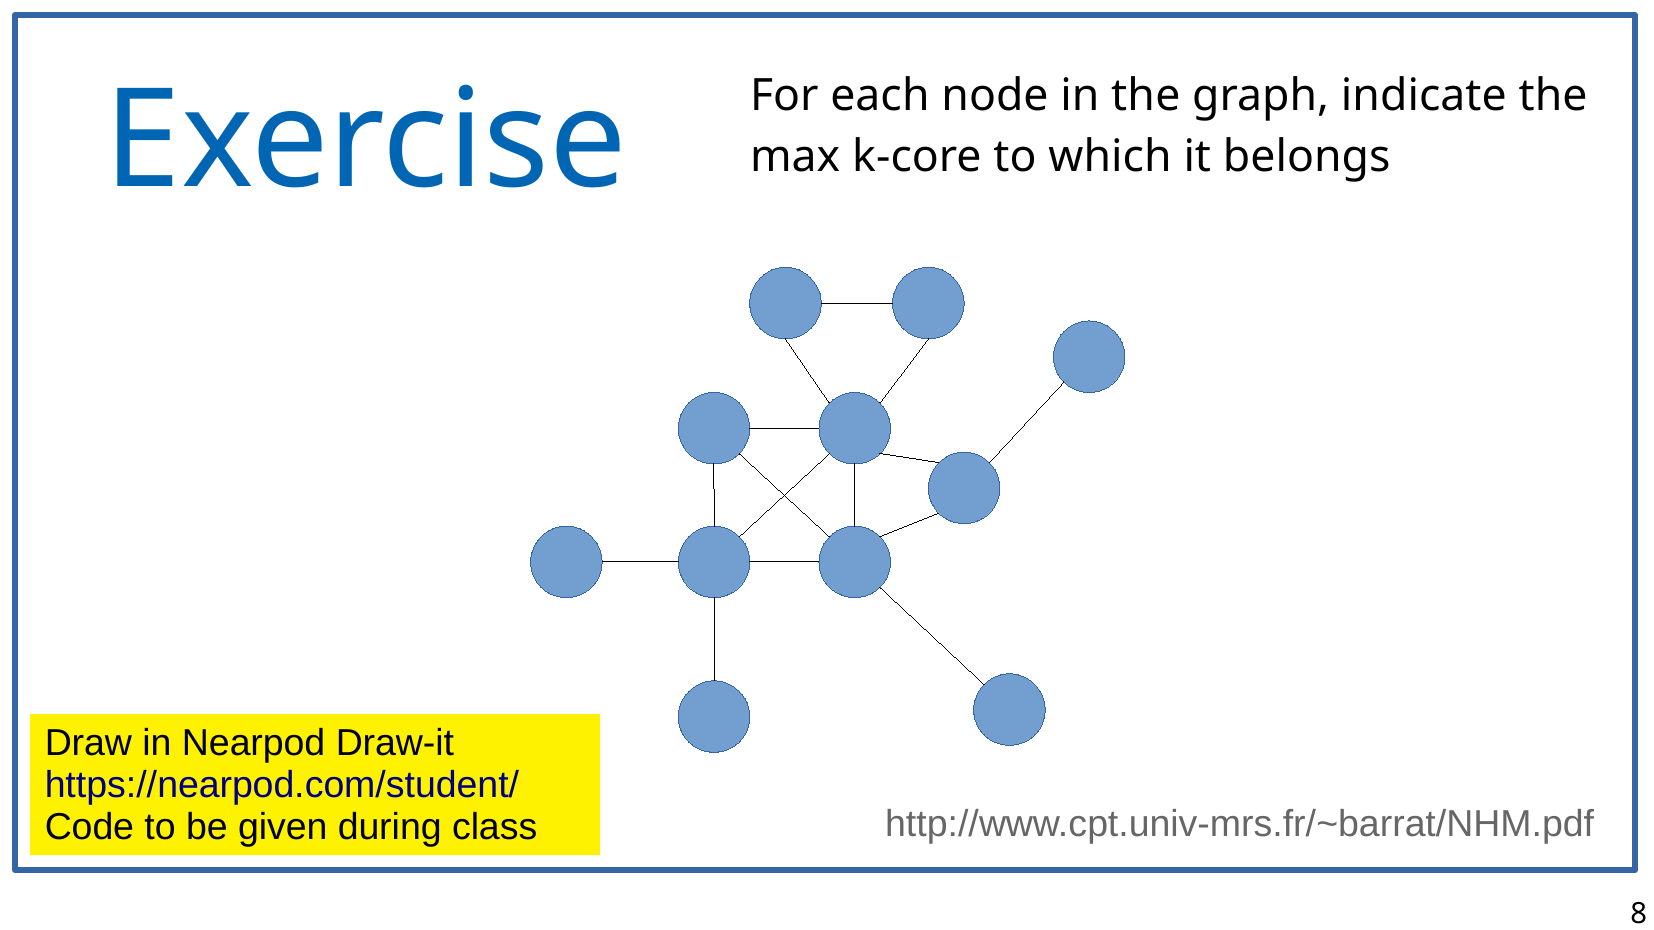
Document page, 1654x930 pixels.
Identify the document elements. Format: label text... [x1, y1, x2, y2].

title Exercise [34, 29, 698, 237]
text_box [749, 267, 822, 339]
text_box [678, 526, 750, 598]
text_box [1053, 320, 1125, 393]
text_box [678, 392, 750, 464]
list For each node in the graph, indicate the max k-core to which it belongs [750, 62, 1591, 226]
text_box [530, 526, 603, 598]
text_box [928, 452, 1000, 524]
text_box [818, 526, 891, 598]
text_box Draw in Nearpod Draw-it https://nearpod.com/student/ Code to be given during class [30, 714, 601, 856]
text_box [892, 267, 965, 339]
text_box [973, 673, 1046, 746]
text_box [678, 680, 750, 753]
text_box [818, 392, 891, 464]
text_box http://www.cpt.univ-mrs.fr/~barrat/NHM.pdf [821, 795, 1621, 852]
